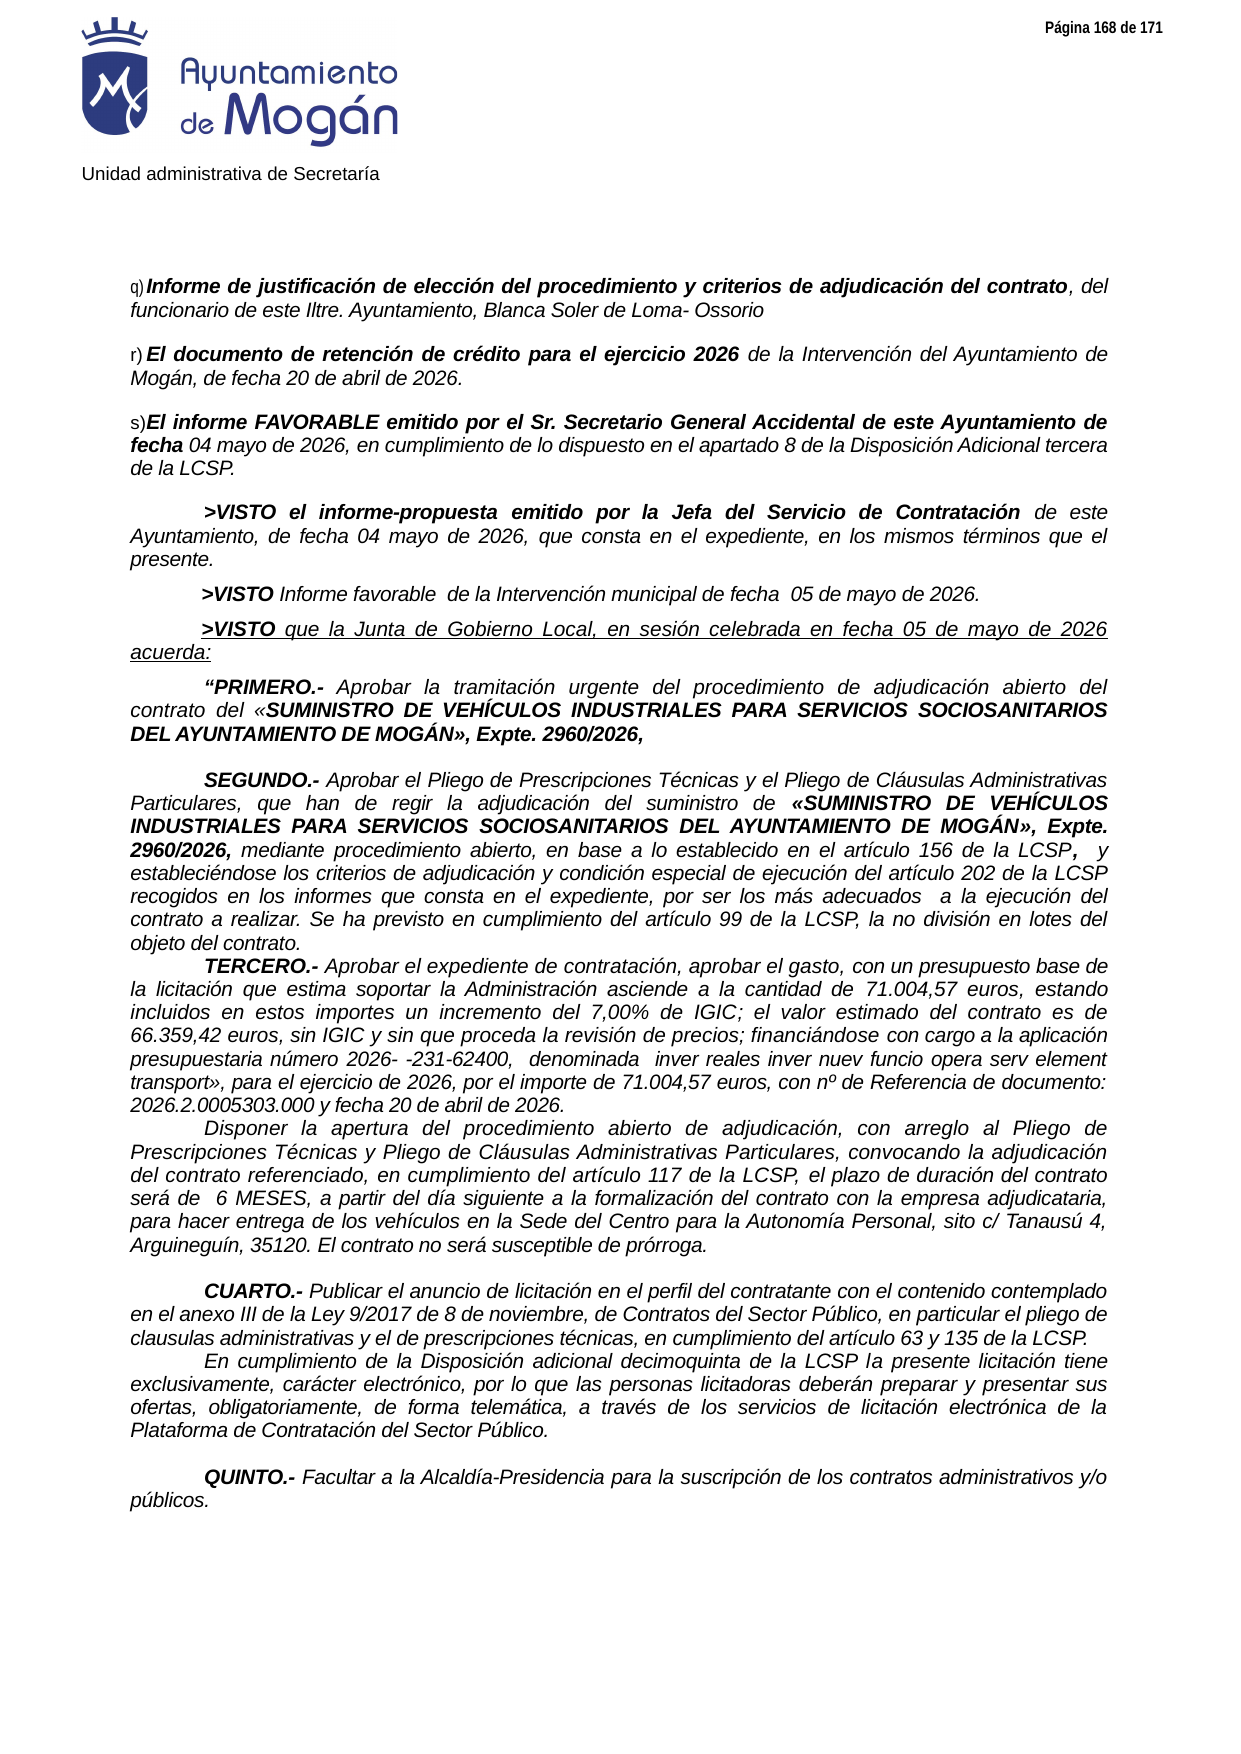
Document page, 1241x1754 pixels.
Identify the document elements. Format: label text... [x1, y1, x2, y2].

text “PRIMERO.- Aprobar la tramitación urgente del procedimiento de adjudicación abierto del contrato del «SUMINISTRO DE VEHÍCULOS INDUSTRIALES PARA SERVICIOS SOCIOSANITARIOS DEL AYUNTAMIENTO DE MOGÁN», Expte. 2960/2026, [130, 676, 1110, 745]
text Disponer la apertura del procedimiento abierto de adjudicación, con arreglo al Pliego de Prescripciones Técnicas y Pliego de Cláusulas Administrativas Particulares, convocando la adjudicación del contrato referenciado, en cumplimiento del artículo 117 de la LCSP, el plazo de duración del contrato será de 6 MESES, a partir del día siguiente a la formalización del contrato con la empresa adjudicataria, para hacer entrega de los vehículos en la Sede del Centro para la Autonomía Personal, sito c/ Tanausú 4, Arguineguín, 35120. El contrato no será susceptible de prórroga. [130, 1117, 1110, 1256]
list Informe de justificación de elección del procedimiento y criterios de adjudicación del contrato, del funcionario de este Iltre. Ayuntamiento, Blanca Soler de Loma- Ossorio [130, 275, 1110, 321]
text SEGUNDO.- Aprobar el Pliego de Prescripciones Técnicas y el Pliego de Cláusulas Administrativas Particulares, que han de regir la adjudicación del suministro de «SUMINISTRO DE VEHÍCULOS INDUSTRIALES PARA SERVICIOS SOCIOSANITARIOS DEL AYUNTAMIENTO DE MOGÁN», Expte. 2960/2026, mediante procedimiento abierto, en base a lo establecido en el artículo 156 de la LCSP, y estableciéndose los criterios de adjudicación y condición especial de ejecución del artículo 202 de la LCSP recogidos en los informes que consta en el expediente, por ser los más adecuados a la ejecución del contrato a realizar. Se ha previsto en cumplimiento del artículo 99 de la LCSP, la no división en lotes del objeto del contrato. [130, 768, 1110, 954]
text CUARTO.- Publicar el anuncio de licitación en el perfil del contratante con el contenido contemplado en el anexo III de la Ley 9/2017 de 8 de noviembre, de Contratos del Sector Público, en particular el pliego de clausulas administrativas y el de prescripciones técnicas, en cumplimiento del artículo 63 y 135 de la LCSP. [130, 1279, 1110, 1349]
text TERCERO.- Aprobar el expediente de contratación, aprobar el gasto, con un presupuesto base de la licitación que estima soportar la Administración asciende a la cantidad de 71.004,57 euros, estando incluidos en estos importes un incremento del 7,00% de IGIC; el valor estimado del contrato es de 66.359,42 euros, sin IGIC y sin que proceda la revisión de precios; financiándose con cargo a la aplicación presupuestaria número 2026- -231-62400, denominada inver reales inver nuev funcio opera serv element transport», para el ejercicio de 2026, por el importe de 71.004,57 euros, con nº de Referencia de documento: 2026.2.0005303.000 y fecha 20 de abril de 2026. [130, 954, 1110, 1117]
text >VISTO que la Junta de Gobierno Local, en sesión celebrada en fecha 05 de mayo de 2026 acuerda: [130, 617, 1110, 664]
text >VISTO el informe-propuesta emitido por la Jefa del Servicio de Contratación de este Ayuntamiento, de fecha 04 mayo de 2026, que consta en el expediente, en los mismos términos que el presente. [130, 501, 1110, 571]
picture [81, 17, 398, 153]
text >VISTO Informe favorable de la Intervención municipal de fecha 05 de mayo de 2026. [130, 582, 1110, 606]
list El informe FAVORABLE emitido por el Sr. Secretario General Accidental de este Ayuntamiento de fecha 04 mayo de 2026, en cumplimiento de lo dispuesto en el apartado 8 de la Disposición Adicional tercera de la LCSP. [130, 410, 1110, 480]
text En cumplimiento de la Disposición adicional decimoquinta de la LCSP la presente licitación tiene exclusivamente, carácter electrónico, por lo que las personas licitadoras deberán preparar y presentar sus ofertas, obligatoriamente, de forma telemática, a través de los servicios de licitación electrónica de la Plataforma de Contratación del Sector Público. [130, 1349, 1110, 1442]
list El documento de retención de crédito para el ejercicio 2026 de la Intervención del Ayuntamiento de Mogán, de fecha 20 de abril de 2026. [130, 343, 1110, 389]
text QUINTO.- Facultar a la Alcaldía-Presidencia para la suscripción de los contratos administrativos y/o públicos. [130, 1465, 1110, 1512]
